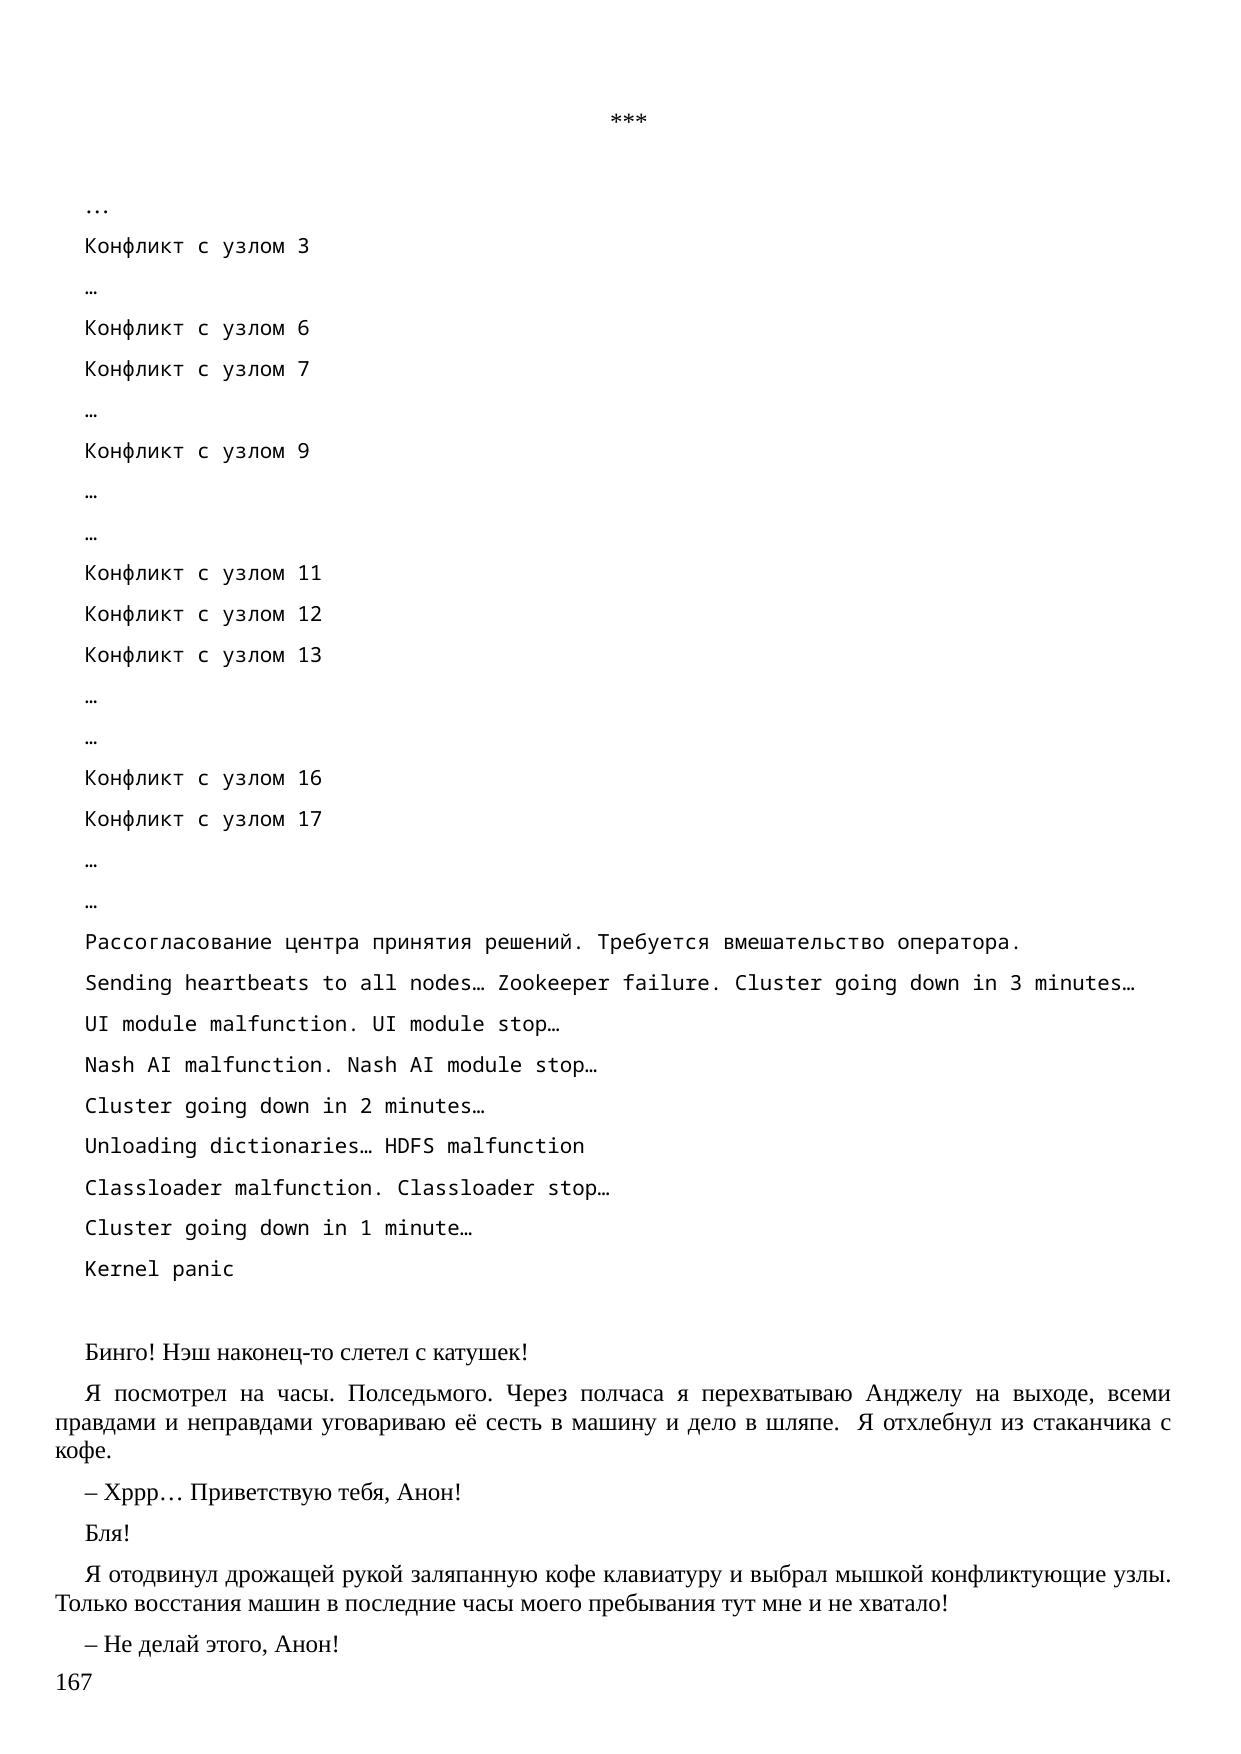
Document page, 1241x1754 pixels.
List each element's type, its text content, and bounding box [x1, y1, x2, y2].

text Конфликт с узлом 16 [55, 763, 1173, 792]
text Рассогласование центра принятия решений. Требуется вмешательство оператора. [55, 927, 1173, 955]
text … [55, 190, 1173, 218]
text Конфликт с узлом 9 [55, 436, 1173, 464]
text … [55, 886, 1173, 914]
text Конфликт с узлом 13 [55, 640, 1173, 669]
text Бинго! Нэш наконец-то слетел с катушек! [55, 1337, 1173, 1365]
text Конфликт с узлом 17 [55, 804, 1173, 833]
text Sending heartbeats to all nodes… Zookeeper failure. Cluster going down in 3 minutes… [55, 968, 1173, 996]
text Я отодвинул дрожащей рукой заляпанную кофе клавиатуру и выбрал мышкой конфликтующие узлы. Только восстания машин в последние часы моего пребывания тут мне и не хватало! [55, 1559, 1173, 1617]
text … [55, 722, 1173, 751]
text … [55, 477, 1173, 505]
text … [55, 518, 1173, 546]
text Конфликт с узлом 3 [55, 231, 1173, 259]
text Конфликт с узлом 7 [55, 354, 1173, 382]
text *** [55, 107, 1173, 136]
text Бля! [55, 1518, 1173, 1547]
text Classloader malfunction. Classloader stop… [55, 1173, 1173, 1201]
text Я посмотрел на часы. Полседьмого. Через полчаса я перехватываю Анджелу на выходе, всеми правдами и неправдами уговариваю её сесть в машину и дело в шляпе. Я отхлебнул из стаканчика с кофе. [55, 1378, 1173, 1464]
text – Не делай этого, Анон! [55, 1629, 1173, 1658]
text Nash AI malfunction. Nash AI module stop… [55, 1050, 1173, 1078]
text Конфликт с узлом 12 [55, 599, 1173, 628]
text Kernel panic [55, 1254, 1173, 1283]
text Конфликт с узлом 11 [55, 558, 1173, 587]
text … [55, 845, 1173, 873]
text Конфликт с узлом 6 [55, 313, 1173, 341]
text … [55, 395, 1173, 423]
text UI module malfunction. UI module stop… [55, 1009, 1173, 1037]
text – Хррр… Приветствую тебя, Анон! [55, 1477, 1173, 1505]
text Cluster going down in 2 minutes… [55, 1091, 1173, 1119]
text … [55, 272, 1173, 300]
text Cluster going down in 1 minute… [55, 1213, 1173, 1242]
text Unloading dictionaries… HDFS malfunction [55, 1132, 1173, 1160]
text … [55, 681, 1173, 710]
